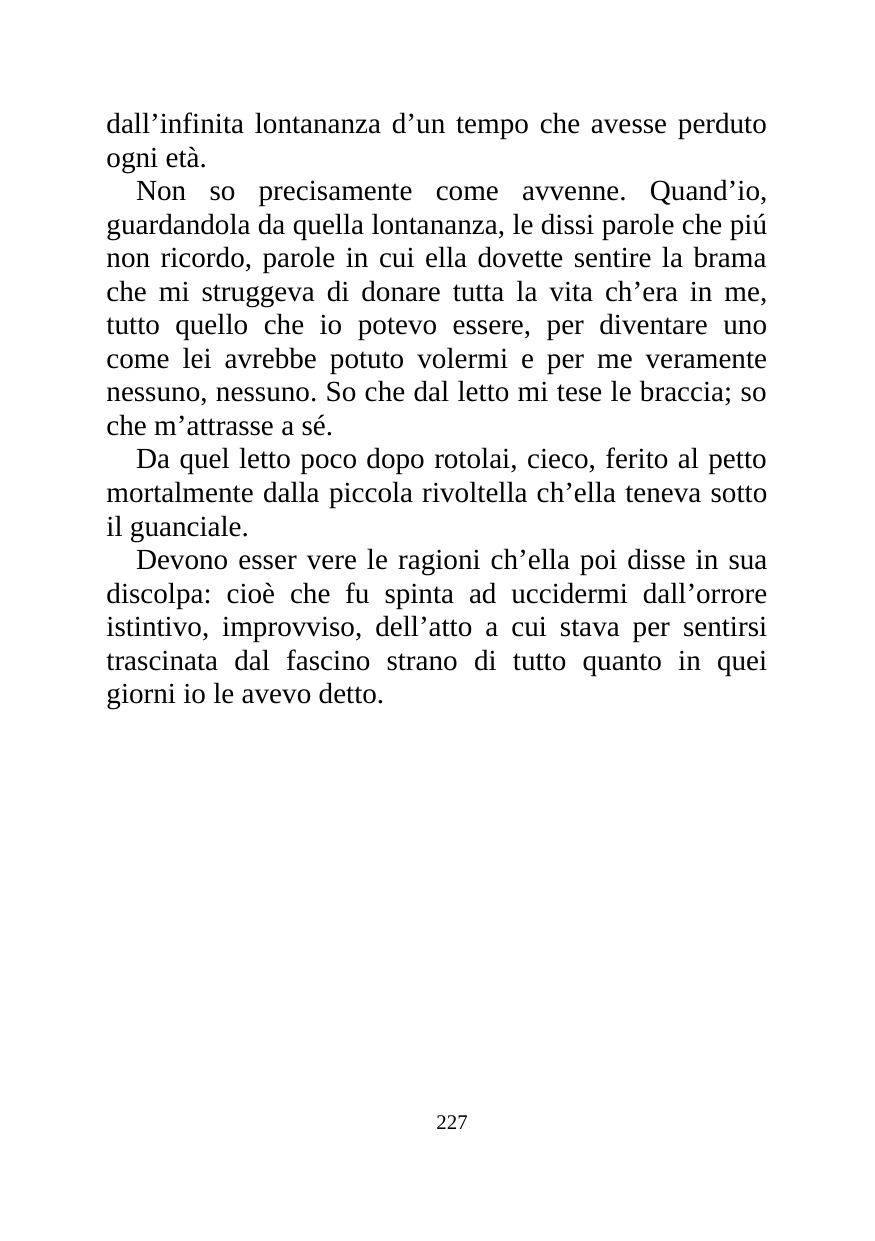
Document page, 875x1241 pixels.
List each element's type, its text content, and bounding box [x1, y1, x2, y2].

text Da quel letto poco dopo rotolai, cieco, ferito al petto mortalmente dalla piccola rivoltella ch’ella teneva sotto il guanciale. [106, 442, 768, 542]
text Devono esser vere le ragioni ch’ella poi disse in sua discolpa: cioè che fu spinta ad uccidermi dall’orrore istintivo, improvviso, dell’atto a cui stava per sentirsi trascinata dal fascino strano di tutto quanto in quei giorni io le avevo detto. [106, 542, 768, 710]
text dall’infinita lontananza d’un tempo che avesse perduto ogni età. [106, 106, 768, 173]
text Non so precisamente come avvenne. Quand’io, guardandola da quella lontananza, le dissi parole che piú non ricordo, parole in cui ella dovette sentire la brama che mi struggeva di donare tutta la vita ch’era in me, tutto quello che io potevo essere, per diventare uno come lei avrebbe potuto volermi e per me veramente nessuno, nessuno. So che dal letto mi tese le braccia; so che m’attrasse a sé. [106, 173, 768, 442]
